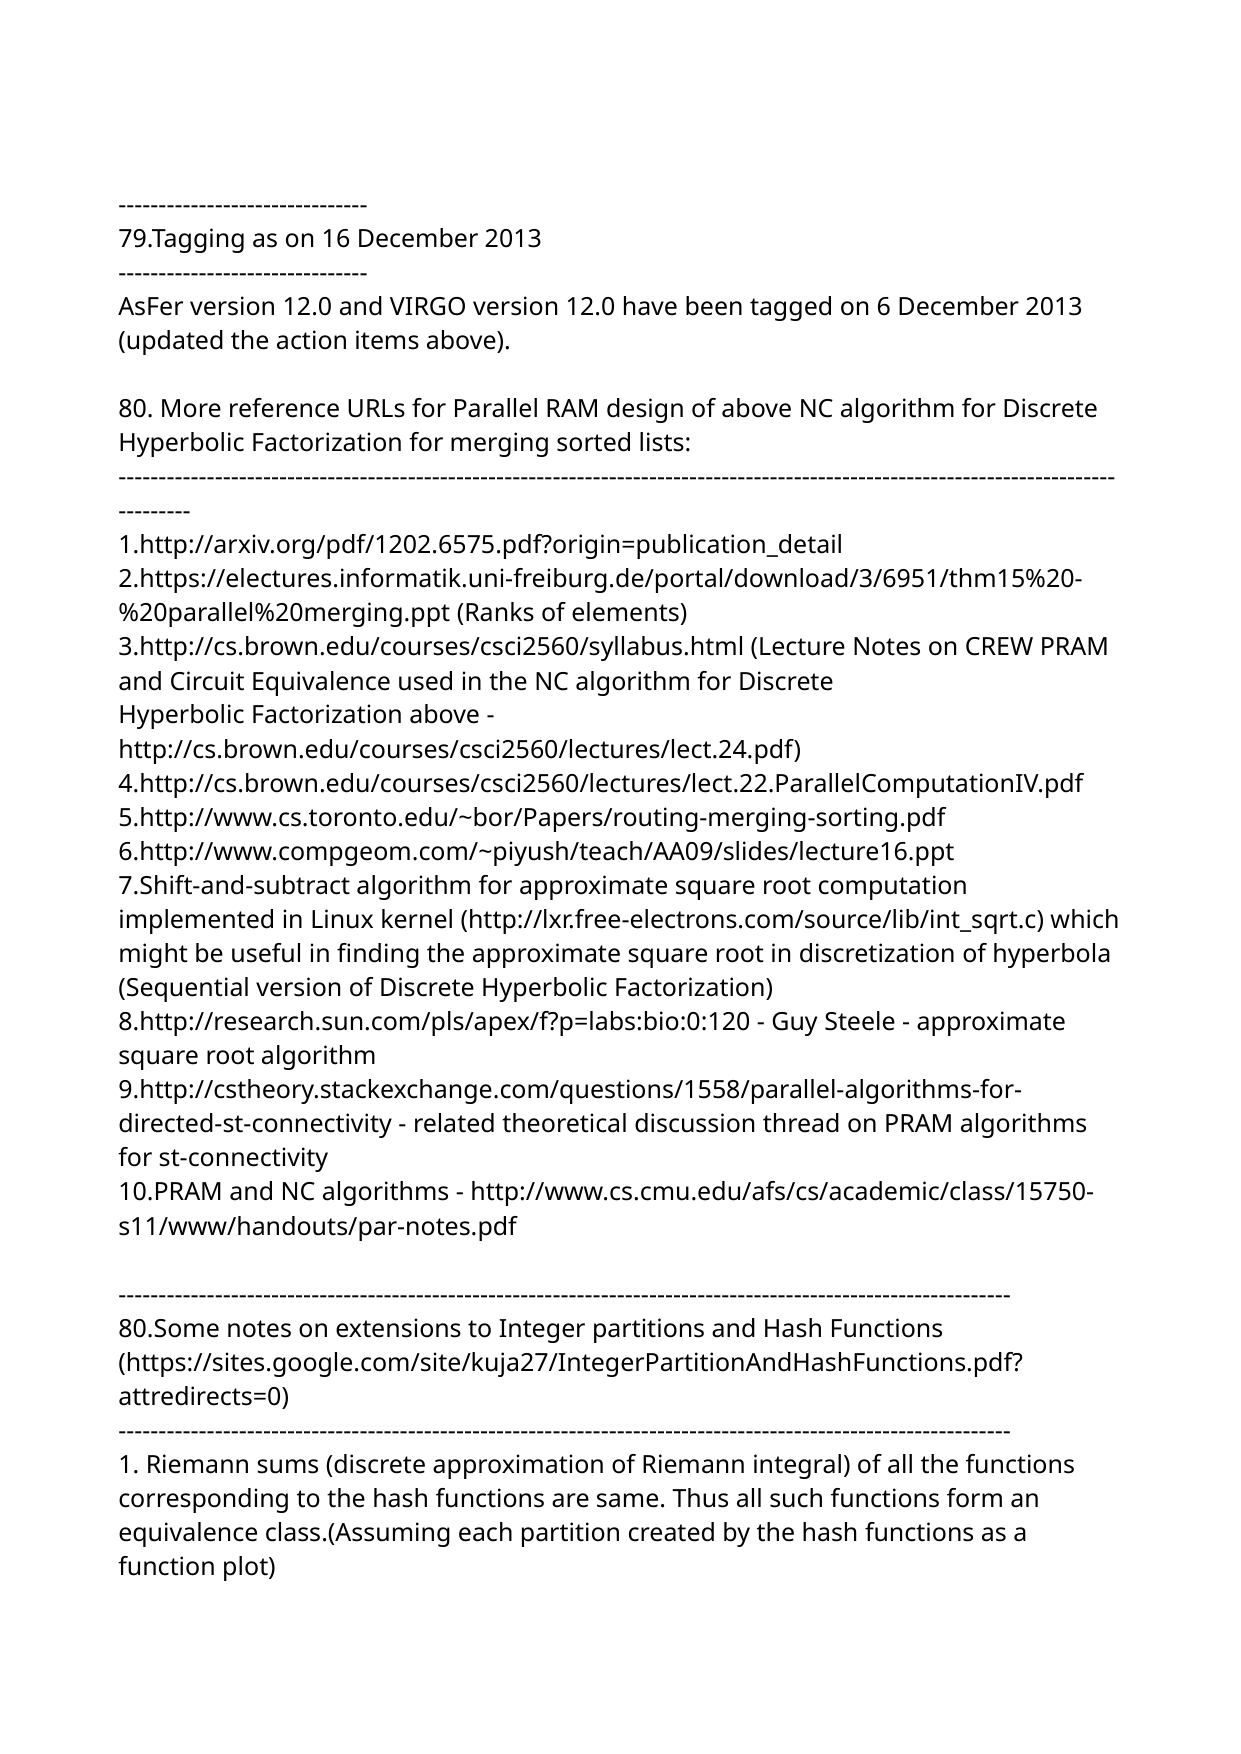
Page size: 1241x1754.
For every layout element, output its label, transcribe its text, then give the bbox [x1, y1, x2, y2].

text AsFer version 12.0 and VIRGO version 12.0 have been tagged on 6 December 2013 (updated the action items above). [118, 288, 1122, 357]
text 6.http://www.compgeom.com/~piyush/teach/AA09/slides/lecture16.ppt [118, 833, 1122, 867]
text 9.http://cstheory.stackexchange.com/questions/1558/parallel-algorithms-for-directed-st-connectivity - related theoretical discussion thread on PRAM algorithms for st-connectivity [118, 1072, 1122, 1174]
text Hyperbolic Factorization above - http://cs.brown.edu/courses/csci2560/lectures/lect.24.pdf) [118, 697, 1122, 765]
text 2.https://electures.informatik.uni-freiburg.de/portal/download/3/6951/thm15%20-%20parallel%20merging.ppt (Ranks of elements) [118, 561, 1122, 629]
text 4.http://cs.brown.edu/courses/csci2560/lectures/lect.22.ParallelComputationIV.pdf [118, 765, 1122, 799]
text 80. More reference URLs for Parallel RAM design of above NC algorithm for Discrete Hyperbolic Factorization for merging sorted lists: [118, 391, 1122, 459]
text --------------------------------------------------------------------------------------------------------------- [118, 1412, 1122, 1447]
text 1. Riemann sums (discrete approximation of Riemann integral) of all the functions corresponding to the hash functions are same. Thus all such functions form an equivalence class.(Assuming each partition created by the hash functions as a function plot) [118, 1447, 1122, 1583]
text 8.http://research.sun.com/pls/apex/f?p=labs:bio:0:120 - Guy Steele - approximate square root algorithm [118, 1004, 1122, 1072]
text --------------------------------------------------------------------------------------------------------------- [118, 1276, 1122, 1310]
text ------------------------------- [118, 254, 1122, 288]
text ------------------------------- [118, 186, 1122, 220]
text 80.Some notes on extensions to Integer partitions and Hash Functions [118, 1310, 1122, 1344]
text ------------------------------------------------------------------------------------------------------------------------------------- [118, 459, 1122, 527]
text (https://sites.google.com/site/kuja27/IntegerPartitionAndHashFunctions.pdf?attredirects=0) [118, 1344, 1122, 1412]
text 1.http://arxiv.org/pdf/1202.6575.pdf?origin=publication_detail [118, 527, 1122, 561]
text 7.Shift-and-subtract algorithm for approximate square root computation implemented in Linux kernel (http://lxr.free-electrons.com/source/lib/int_sqrt.c) which might be useful in finding the approximate square root in discretization of hyperbola (Sequential version of Discrete Hyperbolic Factorization) [118, 867, 1122, 1004]
text 5.http://www.cs.toronto.edu/~bor/Papers/routing-merging-sorting.pdf [118, 799, 1122, 833]
text 79.Tagging as on 16 December 2013 [118, 220, 1122, 254]
text 10.PRAM and NC algorithms - http://www.cs.cmu.edu/afs/cs/academic/class/15750-s11/www/handouts/par-notes.pdf [118, 1174, 1122, 1242]
text 3.http://cs.brown.edu/courses/csci2560/syllabus.html (Lecture Notes on CREW PRAM and Circuit Equivalence used in the NC algorithm for Discrete [118, 629, 1122, 697]
